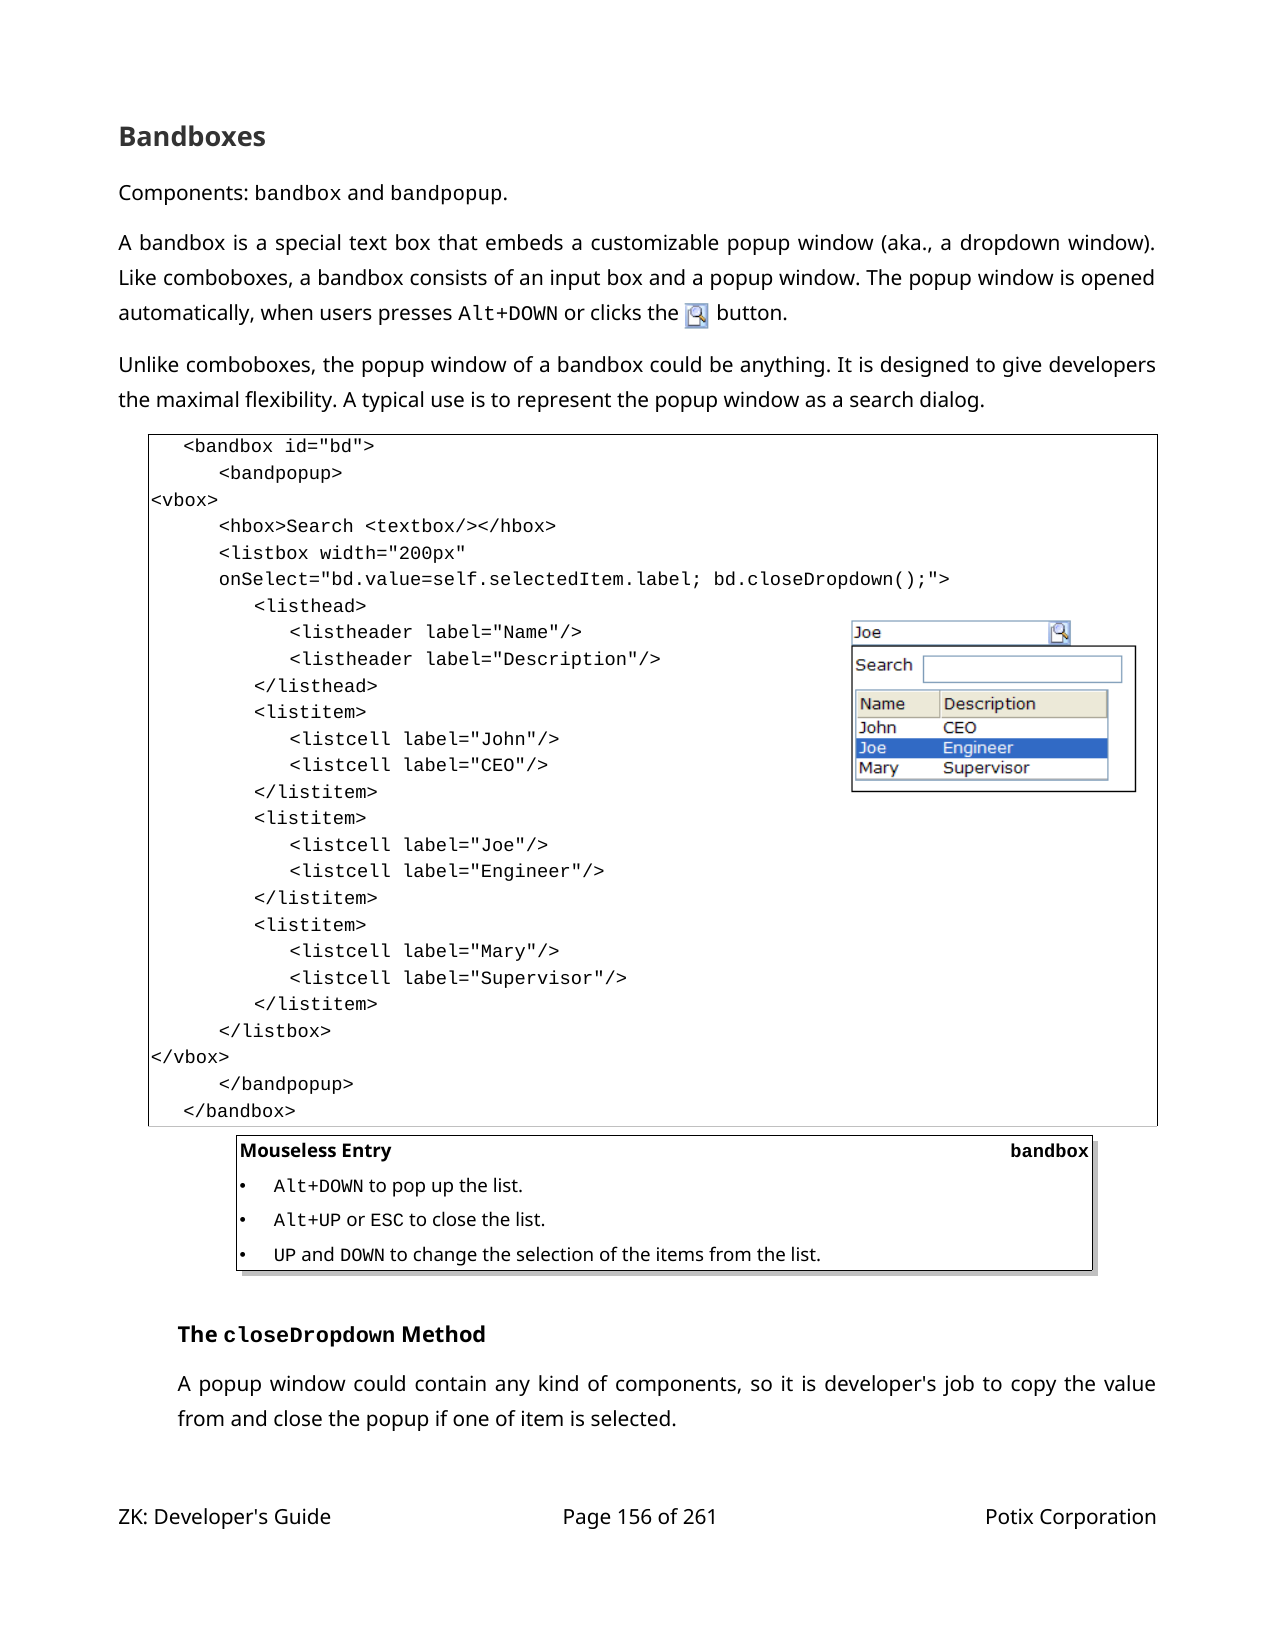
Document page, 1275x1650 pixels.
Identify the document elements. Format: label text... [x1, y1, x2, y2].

list Alt+DOWN to pop up the list. [237, 1169, 1092, 1198]
text A bandbox is a special text box that embeds a customizable popup window (aka., a dropdown window). Like comboboxes, a bandbox consists of an input box and a popup window. The popup window is opened automatically, when users presses Alt+DOWN or clicks the button. [118, 228, 1157, 330]
text Unlike comboboxes, the popup window of a bandbox could be anything. It is designed to give developers the maximal flexibility. A typical use is to represent the popup window as a search dialog. [118, 350, 1157, 414]
text <bandbox id="bd"> <bandpopup> <vbox> <hbox>Search <textbox/></hbox> <listbox width="200px" onSelect="bd.value=self.selectedItem.label; bd.closeDropdown();"> <listhead> <listheader label="Name"/> <listheader label="Description"/> </listhead> <listitem> <listcell label="John"/> <listcell label="CEO"/> </listitem> <listitem> <listcell label="Joe"/> <listcell label="Engineer"/> </listitem> <listitem> <listcell label="Mary"/> <listcell label="Supervisor"/> </listitem> </listbox> </vbox> </bandpopup> </bandbox> [149, 435, 1157, 1126]
list UP and DOWN to change the selection of the items from the list. [237, 1238, 1092, 1270]
subtitle Bandboxes [118, 118, 1157, 155]
picture [849, 618, 1140, 796]
text A popup window could contain any kind of components, so it is developer's job to copy the value from and close the popup if one of item is selected. [177, 1369, 1157, 1433]
list Alt+UP or ESC to close the list. [237, 1204, 1092, 1232]
text Components: bandbox and bandpopup. [118, 178, 1157, 207]
subtitle The closeDropdown Method [177, 1318, 1157, 1349]
picture [684, 302, 711, 330]
text Mouseless Entry bandbox [237, 1136, 1092, 1163]
